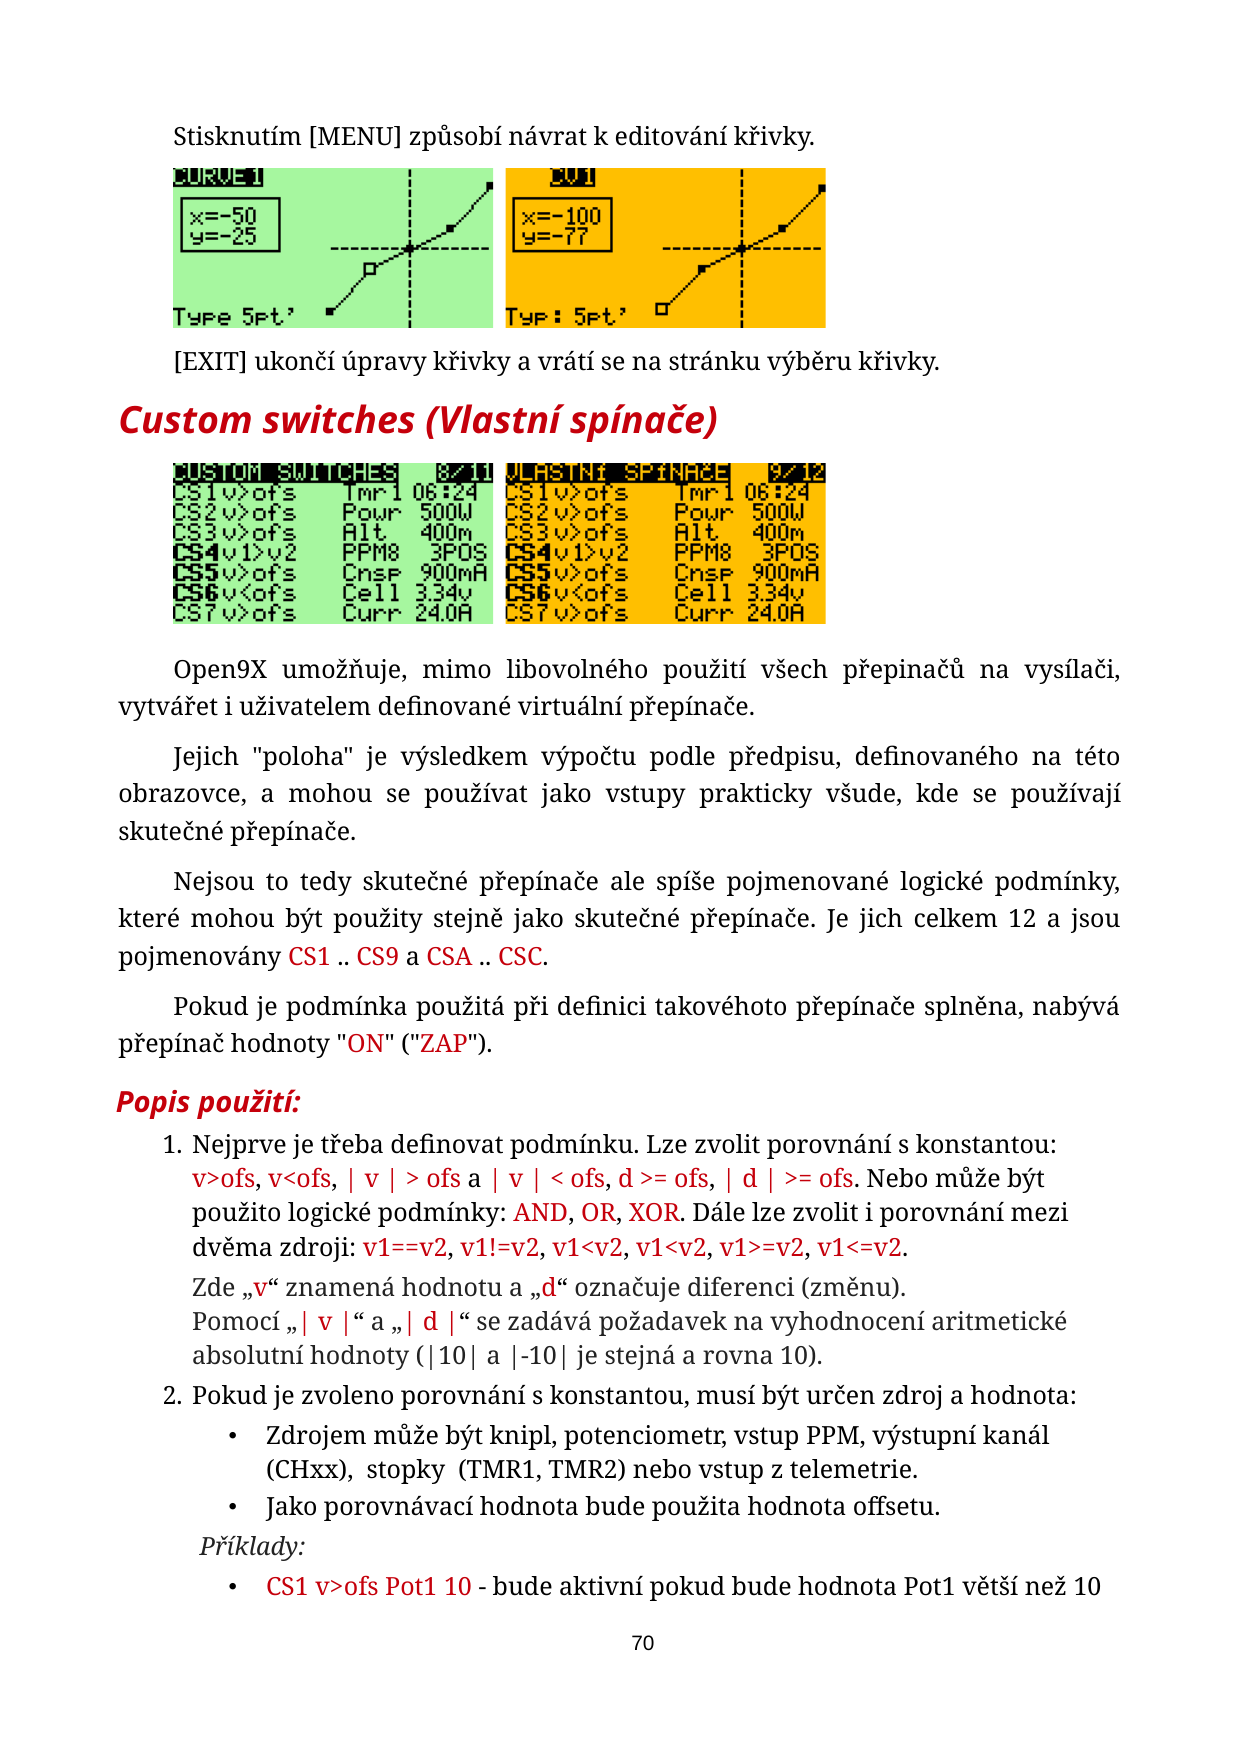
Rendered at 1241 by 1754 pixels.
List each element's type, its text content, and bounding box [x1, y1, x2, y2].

picture [173, 168, 494, 328]
subtitle Popis použití: [116, 1081, 1122, 1121]
text [EXIT] ukončí úpravy křivky a vrátí se na stránku výběru křivky. [118, 344, 1122, 378]
list Zde „v“ znamená hodnotu a „d“ označuje diferenci (změnu). Pomocí „| v |“ a „| d |“ se zadává požadavek na vyhodnocení aritmetické absolutní hodnoty (|10| a |-10| je stejná a rovna 10). [162, 1269, 1122, 1371]
text Pokud je podmínka použitá při definici takovéhoto přepínače splněna, nabývá přepínač hodnoty "ON" ("ZAP"). [118, 988, 1122, 1059]
list Jako porovnávací hodnota bude použita hodnota offsetu. [228, 1488, 1122, 1522]
text Příklady: [199, 1528, 1122, 1562]
picture [505, 168, 826, 328]
text Jejich "poloha" je výsledkem výpočtu podle předpisu, definovaného na této obrazovce, a mohou se používat jako vstu­py prakticky všude, kde se používají skutečné přepínače. [118, 739, 1122, 848]
text Stisknutím [MENU] způsobí návrat k editování křivky. [118, 118, 1122, 152]
picture [505, 463, 826, 624]
list Nejprve je třeba definovat podmínku. Lze zvolit porovnání s konstantou: v>ofs, v<ofs, | v | > ofs a | v | < ofs, d >= ofs, | d | >= ofs. Nebo může být použito logické podmínky: AND, OR, XOR. Dále lze zvolit i porovnání mezi dvěma zdroji: v1==v2, v1!=v2, v1<v2, v1<v2, v1>=v2, v1<=v2. [162, 1127, 1122, 1263]
list CS1 v>ofs Pot1 10 - bude aktivní pokud bude hodnota Pot1 větší než 10 [228, 1568, 1122, 1602]
picture [173, 463, 494, 624]
list Pokud je zvoleno porovnání s konstantou, musí být určen zdroj a hodnota: [162, 1377, 1122, 1411]
list Zdrojem může být knipl, potenciometr, vstup PPM, výstupní kanál (CHxx), stopky (TMR1, TMR2) nebo vstup z telemetrie. [228, 1417, 1122, 1485]
subtitle Custom switches (Vlastní spínače) [118, 394, 1122, 445]
text Open9X umožňuje, mimo libovolného použití všech přepinačů na vysílači, vytvářet i uživatelem definované virtuální přepínače. [118, 651, 1122, 723]
text Nejsou to tedy skutečné přepínače ale spíše pojmenované logické podmínky, které mohou být použity stejně jako skutečné přepínače. Je jich celkem 12 a jsou pojmenovány CS1 .. CS9 a CSA .. CSC. [118, 863, 1122, 972]
